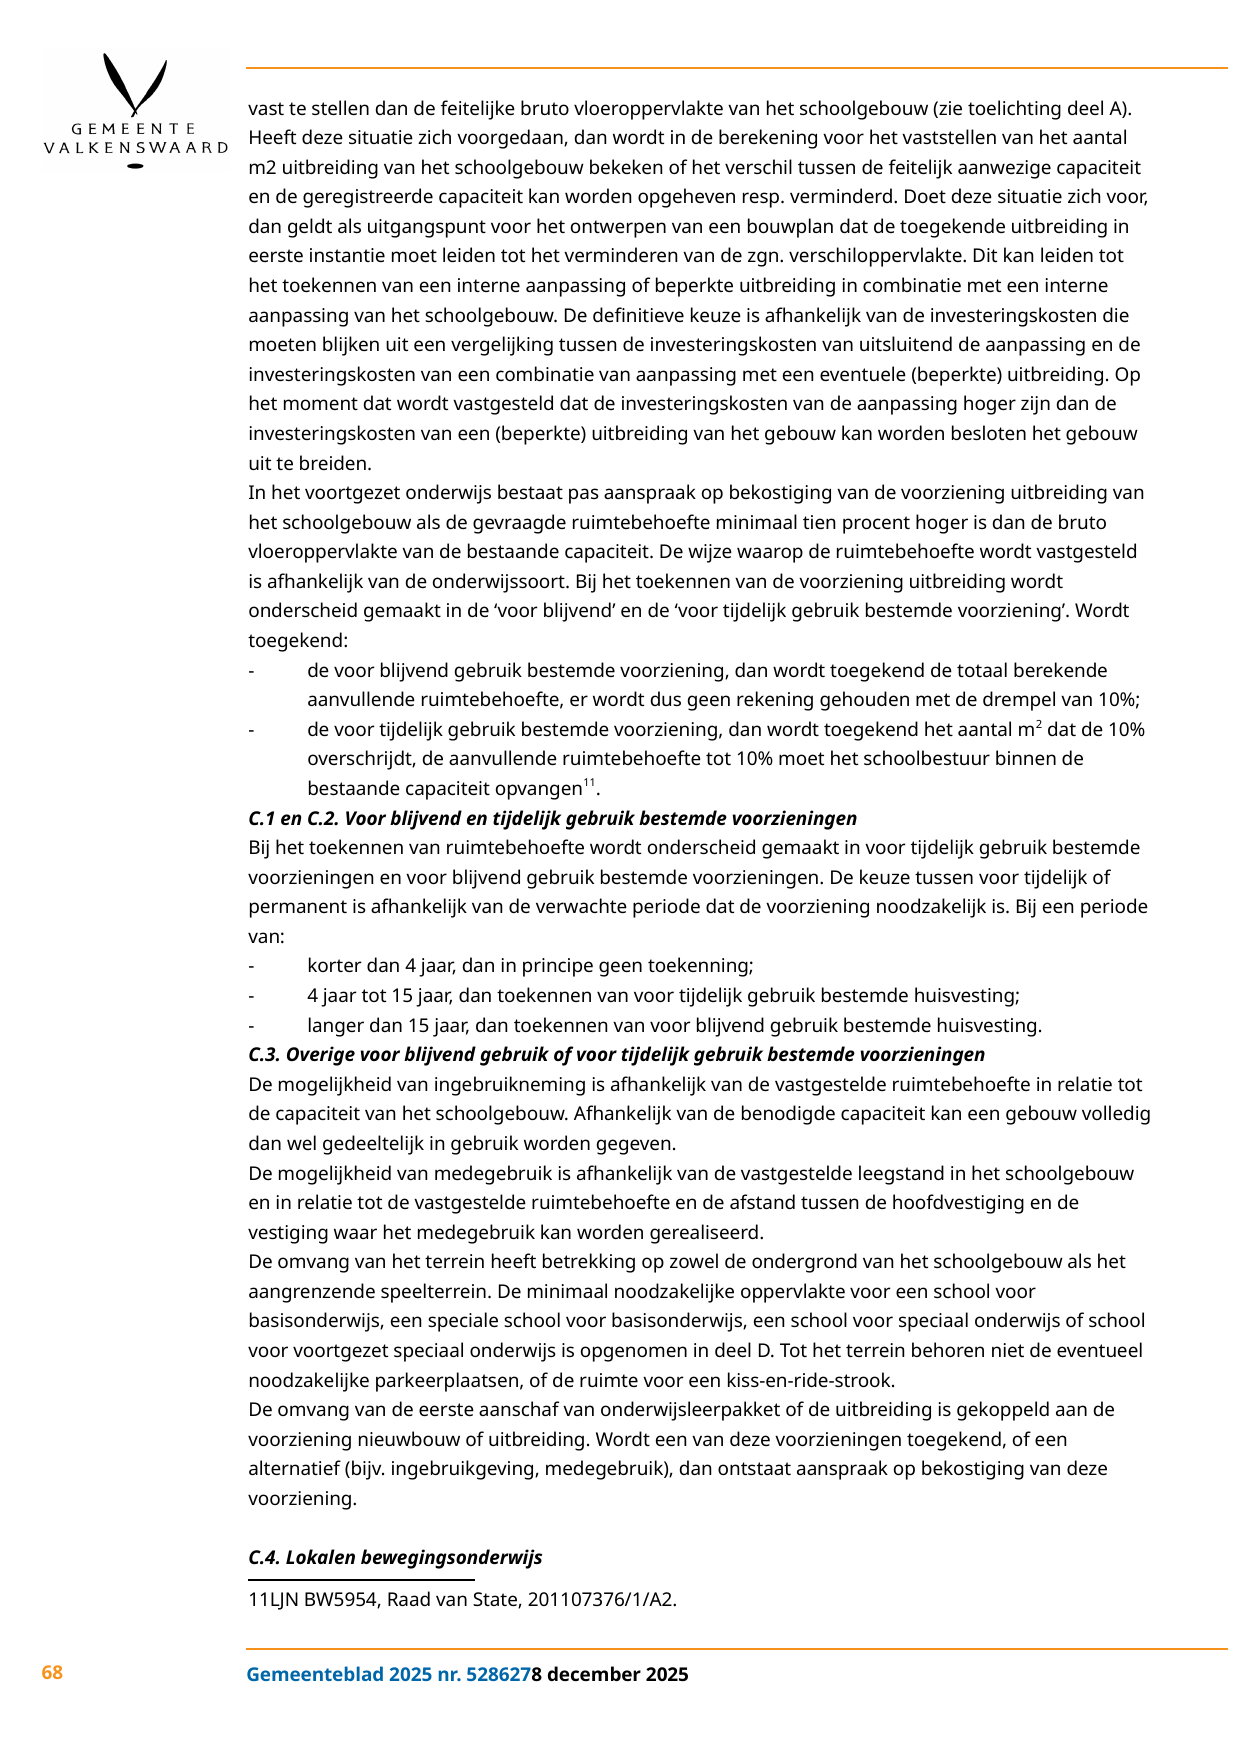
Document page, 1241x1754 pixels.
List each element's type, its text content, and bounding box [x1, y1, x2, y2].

list korter dan 4 jaar, dan in principe geen toekenning; [248, 953, 1152, 978]
list de voor blijvend gebruik bestemde voorziening, dan wordt toegekend de totaal berekende aanvullende ruimtebehoefte, er wordt dus geen rekening gehouden met de drempel van 10%; [248, 657, 1152, 712]
text De omvang van het terrein heeft betrekking op zowel de ondergrond van het schoolgebouw als het aangrenzende speelterrein. De minimaal noodzakelijke oppervlakte voor een school voor basisonderwijs, een speciale school voor basisonderwijs, een school voor speciaal onderwijs of school voor voortgezet speciaal onderwijs is opgenomen in deel D. Tot het terrein behoren niet de eventueel noodzakelijke parkeerplaatsen, of de ruimte voor een kiss-en-ride-strook. [248, 1248, 1152, 1393]
list 4 jaar tot 15 jaar, dan toekennen van voor tijdelijk gebruik bestemde huisvesting; [248, 982, 1152, 1008]
text vast te stellen dan de feitelijke bruto vloeroppervlakte van het schoolgebouw (zie toelichting deel A). Heeft deze situatie zich voorgedaan, dan wordt in de berekening voor het vaststellen van het aantal m2 uitbreiding van het schoolgebouw bekeken of het verschil tussen de feitelijk aanwezige capaciteit en de geregistreerde capaciteit kan worden opgeheven resp. verminderd. Doet deze situatie zich voor, dan geldt als uitgangspunt voor het ontwerpen van een bouwplan dat de toegekende uitbreiding in eerste instantie moet leiden tot het verminderen van de zgn. verschiloppervlakte. Dit kan leiden tot het toekennen van een interne aanpassing of beperkte uitbreiding in combinatie met een interne aanpassing van het schoolgebouw. De definitieve keuze is afhankelijk van de investeringskosten die moeten blijken uit een vergelijking tussen de investeringskosten van uitsluitend de aanpassing en de investeringskosten van een combinatie van aanpassing met een eventuele (beperkte) uitbreiding. Op het moment dat wordt vastgesteld dat de investeringskosten van de aanpassing hoger zijn dan de investeringskosten van een (beperkte) uitbreiding van het gebouw kan worden besloten het gebouw uit te breiden. [248, 95, 1152, 476]
text De mogelijkheid van ingebruikneming is afhankelijk van de vastgestelde ruimtebehoefte in relatie tot de capaciteit van het schoolgebouw. Afhankelijk van de benodigde capaciteit kan een gebouw volledig dan wel gedeeltelijk in gebruik worden gegeven. [248, 1071, 1152, 1156]
list de voor tijdelijk gebruik bestemde voorziening, dan wordt toegekend het aantal m2 dat de 10% overschrijdt, de aanvullende ruimtebehoefte tot 10% moet het schoolbestuur binnen de bestaande capaciteit opvangen. [248, 716, 1152, 801]
text C.1 en C.2. Voor blijvend en tijdelijk gebruik bestemde voorzieningen [248, 805, 1152, 831]
picture [41, 47, 231, 172]
list langer dan 15 jaar, dan toekennen van voor blijvend gebruik bestemde huisvesting. [248, 1012, 1152, 1038]
text Bij het toekennen van ruimtebehoefte wordt onderscheid gemaakt in voor tijdelijk gebruik bestemde voorzieningen en voor blijvend gebruik bestemde voorzieningen. De keuze tussen voor tijdelijk of permanent is afhankelijk van de verwachte periode dat de voorziening noodzakelijk is. Bij een periode van: [248, 834, 1152, 949]
text In het voortgezet onderwijs bestaat pas aanspraak op bekostiging van de voorziening uitbreiding van het schoolgebouw als de gevraagde ruimtebehoefte minimaal tien procent hoger is dan de bruto vloeroppervlakte van de bestaande capaciteit. De wijze waarop de ruimtebehoefte wordt vastgesteld is afhankelijk van de onderwijssoort. Bij het toekennen van de voorziening uitbreiding wordt onderscheid gemaakt in de ‘voor blijvend’ en de ‘voor tijdelijk gebruik bestemde voorziening’. Wordt toegekend: [248, 479, 1152, 653]
text De mogelijkheid van medegebruik is afhankelijk van de vastgestelde leegstand in het schoolgebouw en in relatie tot de vastgestelde ruimtebehoefte en de afstand tussen de hoofdvestiging en de vestiging waar het medegebruik kan worden gerealiseerd. [248, 1160, 1152, 1245]
text De omvang van de eerste aanschaf van onderwijsleerpakket of de uitbreiding is gekoppeld aan de voorziening nieuwbouw of uitbreiding. Wordt een van deze voorzieningen toegekend, of een alternatief (bijv. ingebruikgeving, medegebruik), dan ontstaat aanspraak op bekostiging van deze voorziening. [248, 1396, 1152, 1511]
text C.3. Overige voor blijvend gebruik of voor tijdelijk gebruik bestemde voorzieningen [248, 1041, 1152, 1067]
list LJN BW5954, Raad van State, 201107376/1/A2. [248, 1586, 1152, 1612]
text C.4. Lokalen bewegingsonderwijs [248, 1544, 1152, 1570]
